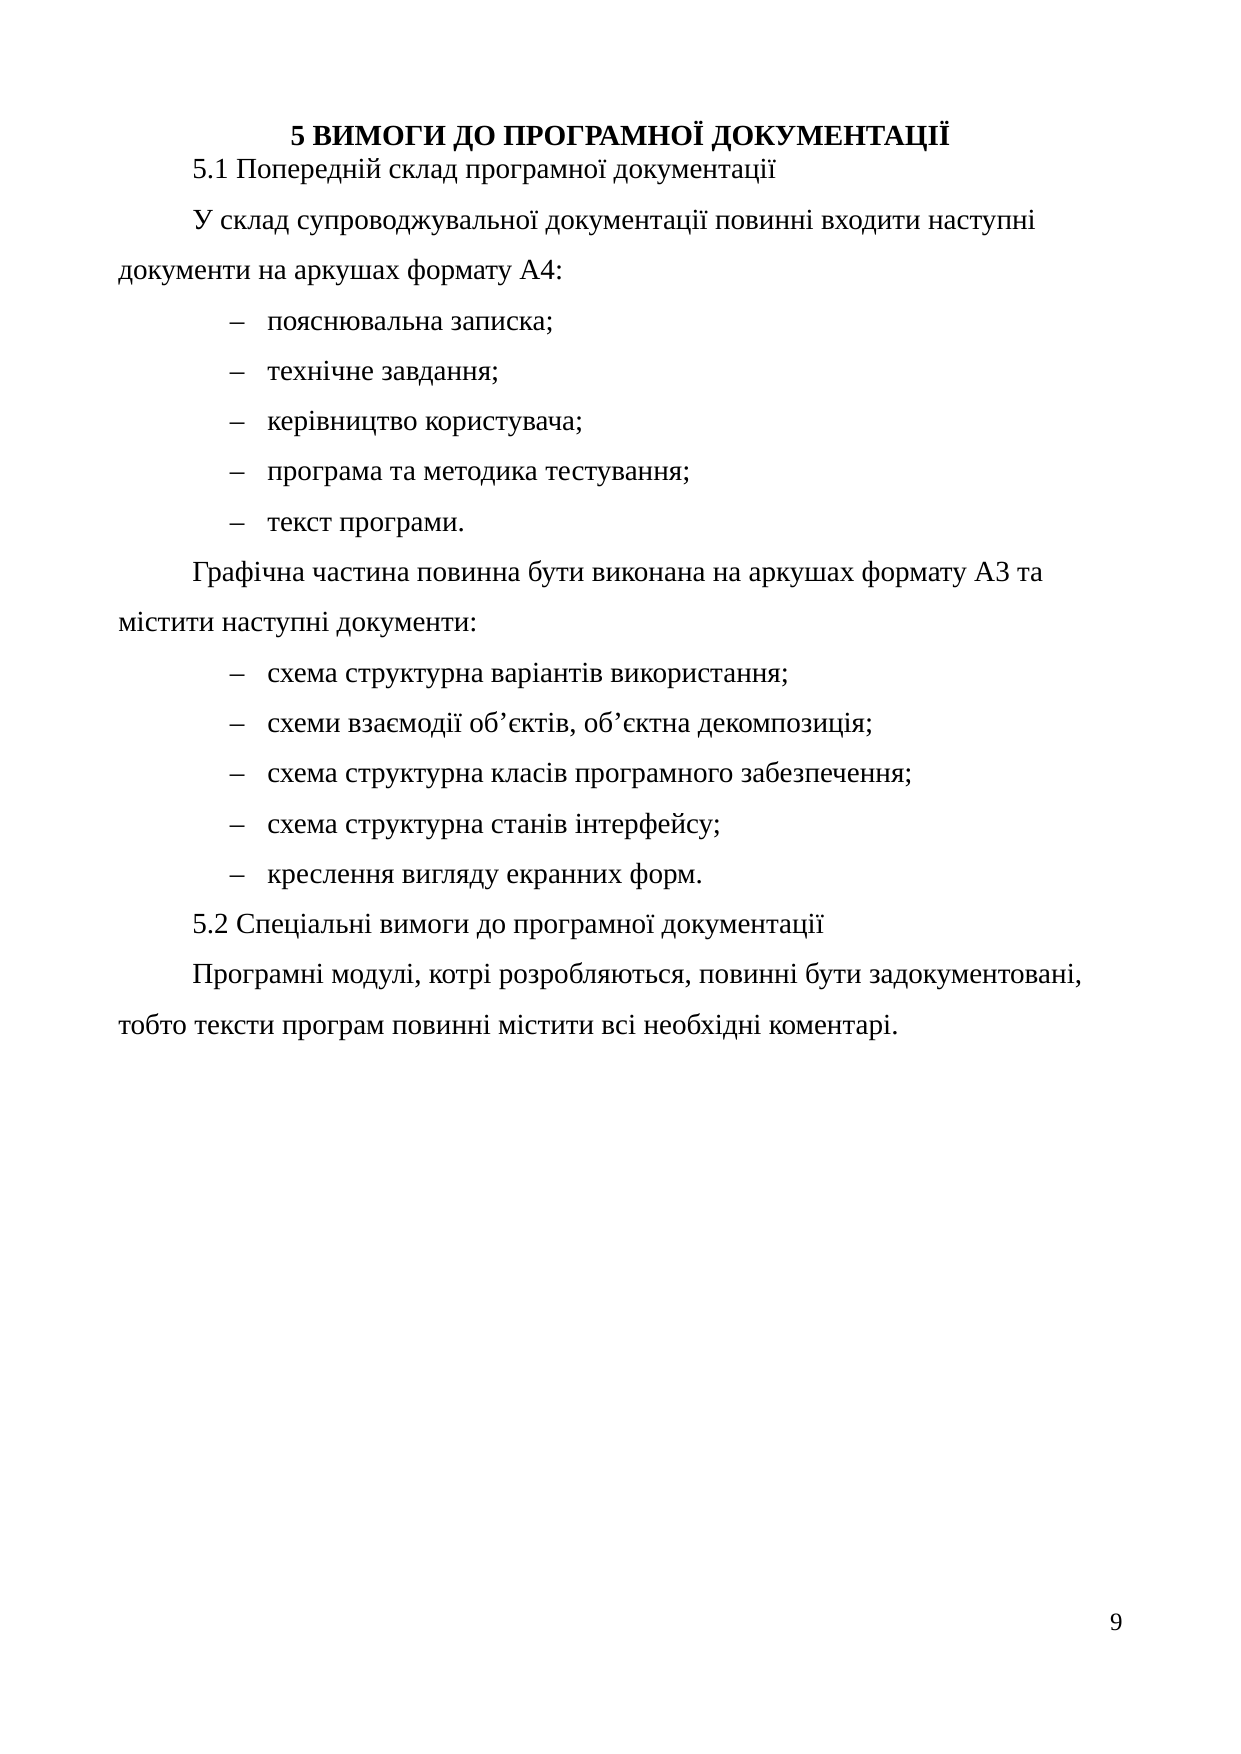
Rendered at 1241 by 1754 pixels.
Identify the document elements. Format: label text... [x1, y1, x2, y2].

list пояснювальна записка; [229, 303, 1122, 336]
list схема структурна класів програмного забезпечення; [229, 755, 1122, 789]
text Програмні модулі, котрі розробляються, повинні бути задокументовані, тобто тексти програм повинні містити всі необхідні коментарі. [118, 957, 1122, 1041]
list керівництво користувача; [229, 403, 1122, 437]
list схема структурна варіантів використання; [229, 655, 1122, 688]
list технічне завдання; [229, 353, 1122, 386]
text Графічна частина повинна бути виконана на аркушах формату А3 та містити наступні документи: [118, 554, 1122, 638]
list програма та методика тестування; [229, 453, 1122, 487]
list креслення вигляду екранних форм. [229, 856, 1122, 889]
text 5.2 Спеціальні вимоги до програмної документації [118, 906, 1122, 940]
list текст програми. [229, 504, 1122, 537]
text У склад супроводжувальної документації повинні входити наступні документи на аркушах формату А4: [118, 202, 1122, 286]
list схеми взаємодії об’єктів, об’єктна декомпозиція; [229, 705, 1122, 739]
text 5 ВИМОГИ ДО ПРОГРАМНОЇ ДОКУМЕНТАЦІЇ [118, 118, 1122, 152]
text 5.1 Попередній склад програмної документації [118, 152, 1122, 185]
list схема структурна станів інтерфейсу; [229, 806, 1122, 839]
